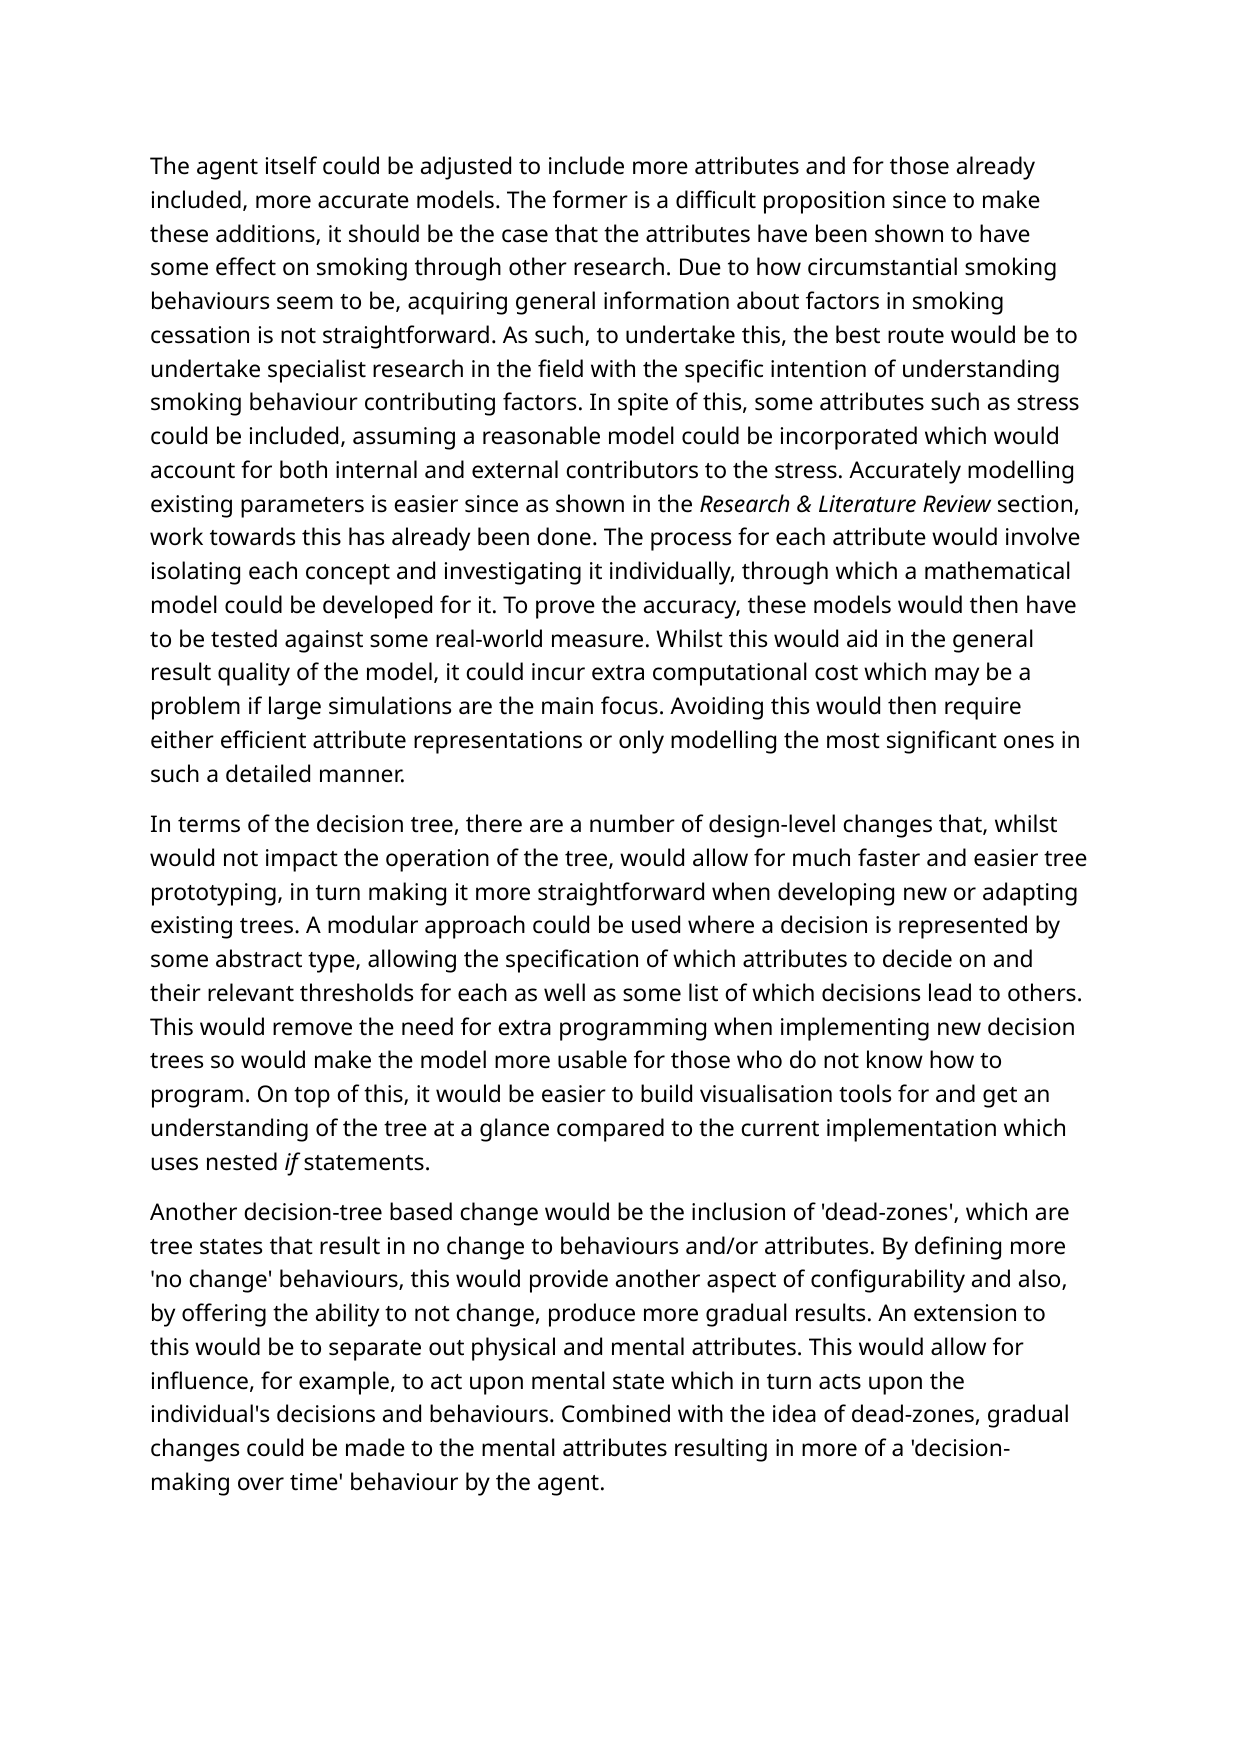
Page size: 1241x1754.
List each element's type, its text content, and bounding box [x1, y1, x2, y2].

text In terms of the decision tree, there are a number of design-level changes that, whilst would not impact the operation of the tree, would allow for much faster and easier tree prototyping, in turn making it more straightforward when developing new or adapting existing trees. A modular approach could be used where a decision is represented by some abstract type, allowing the specification of which attributes to decide on and their relevant thresholds for each as well as some list of which decisions lead to others. This would remove the need for extra programming when implementing new decision trees so would make the model more usable for those who do not know how to program. On top of this, it would be easier to build visualisation tools for and get an understanding of the tree at a glance compared to the current implementation which uses nested if statements. [150, 808, 1090, 1177]
text The agent itself could be adjusted to include more attributes and for those already included, more accurate models. The former is a difficult proposition since to make these additions, it should be the case that the attributes have been shown to have some effect on smoking through other research. Due to how circumstantial smoking behaviours seem to be, acquiring general information about factors in smoking cessation is not straightforward. As such, to undertake this, the best route would be to undertake specialist research in the field with the specific intention of understanding smoking behaviour contributing factors. In spite of this, some attributes such as stress could be included, assuming a reasonable model could be incorporated which would account for both internal and external contributors to the stress. Accurately modelling existing parameters is easier since as shown in the Research & Literature Review section, work towards this has already been done. The process for each attribute would involve isolating each concept and investigating it individually, through which a mathematical model could be developed for it. To prove the accuracy, these models would then have to be tested against some real-world measure. Whilst this would aid in the general result quality of the model, it could incur extra computational cost which may be a problem if large simulations are the main focus. Avoiding this would then require either efficient attribute representations or only modelling the most significant ones in such a detailed manner. [150, 150, 1090, 789]
text Another decision-tree based change would be the inclusion of 'dead-zones', which are tree states that result in no change to behaviours and/or attributes. By defining more 'no change' behaviours, this would provide another aspect of configurability and also, by offering the ability to not change, produce more gradual results. An extension to this would be to separate out physical and mental attributes. This would allow for influence, for example, to act upon mental state which in turn acts upon the individual's decisions and behaviours. Combined with the idea of dead-zones, gradual changes could be made to the mental attributes resulting in more of a 'decision-making over time' behaviour by the agent. [150, 1196, 1090, 1497]
